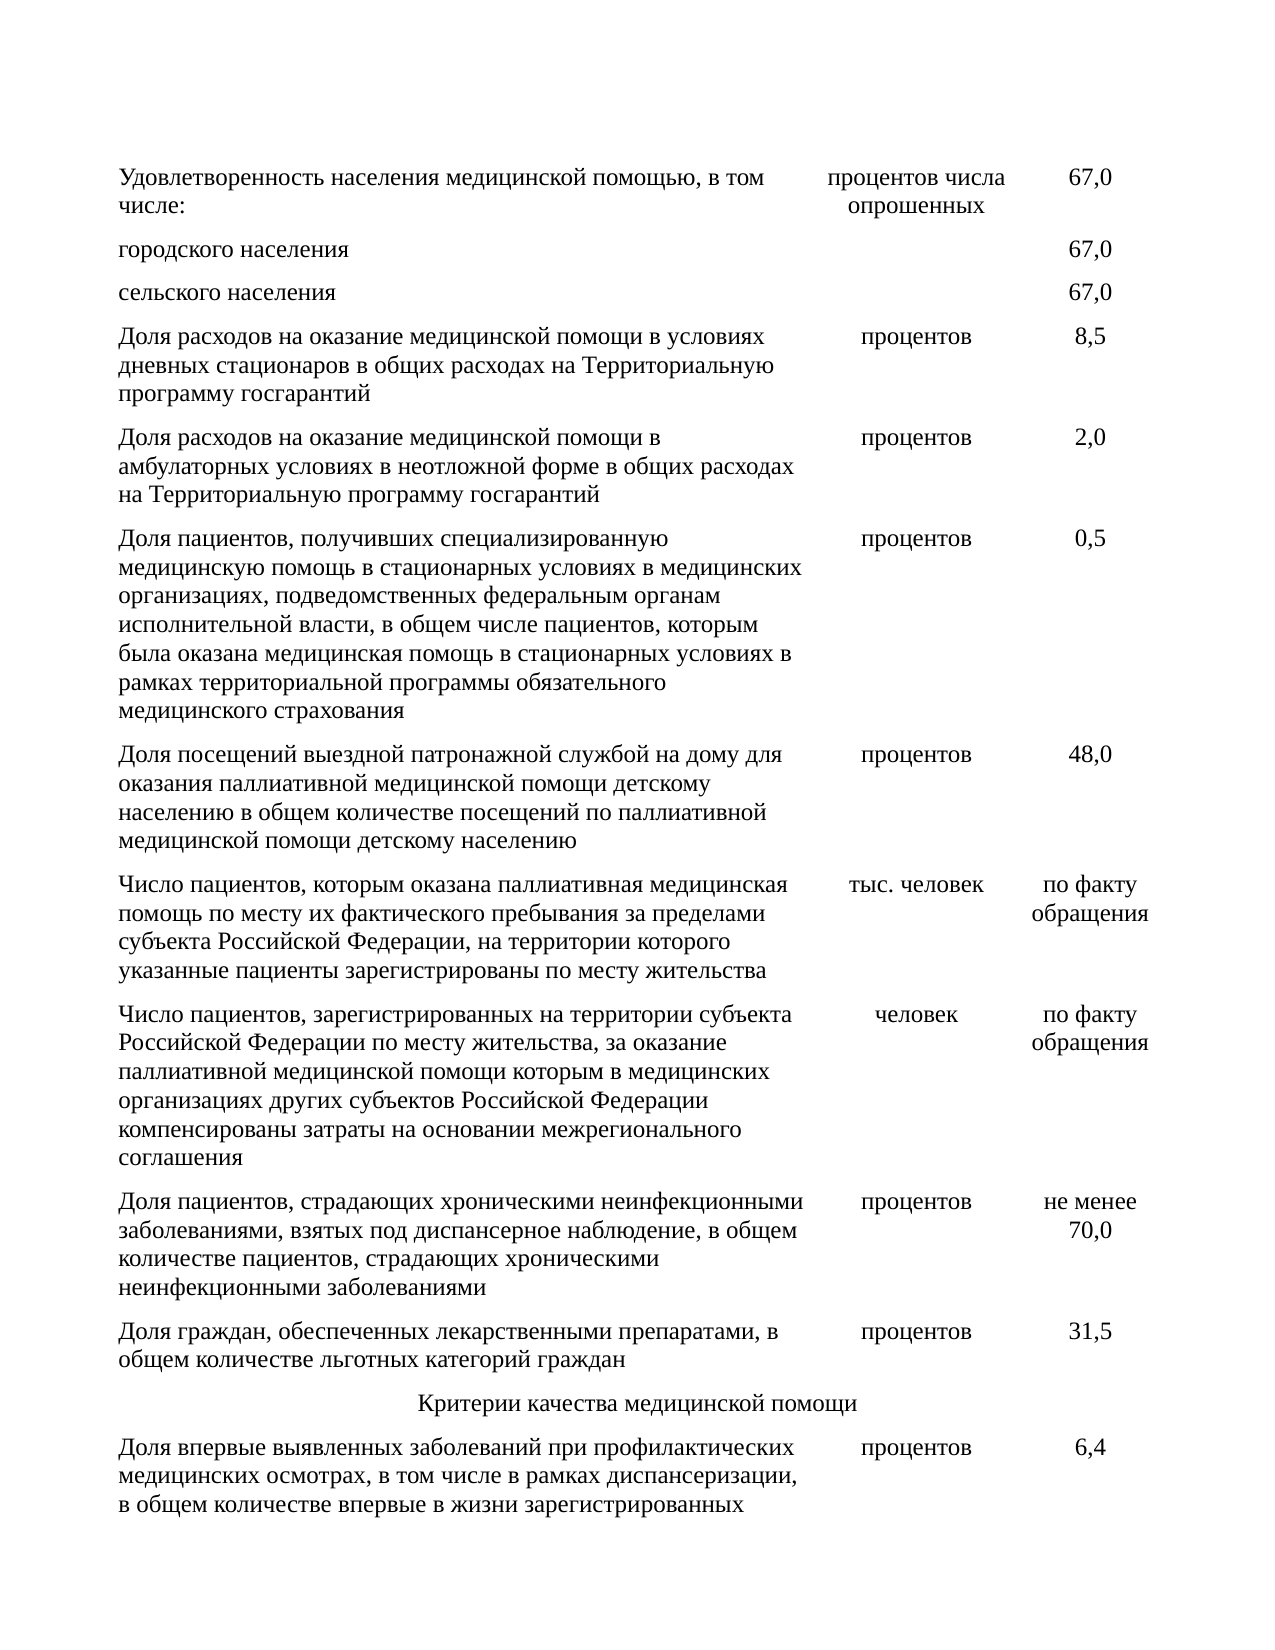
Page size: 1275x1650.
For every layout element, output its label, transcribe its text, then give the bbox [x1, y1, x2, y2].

table_cell процентов [809, 1316, 1023, 1388]
table_cell тыс. человек [809, 869, 1023, 999]
table_cell 8,5 [1023, 321, 1157, 422]
table_cell процентов [809, 739, 1023, 869]
table_cell Доля пациентов, страдающих хроническими неинфекционными заболеваниями, взятых под диспансерное наблюдение, в общем количестве пациентов, страдающих хроническими неинфекционными заболеваниями [118, 1186, 809, 1316]
table_cell 67,0 [1023, 162, 1157, 234]
table_cell [118, 118, 1157, 162]
table_cell 2,0 [1023, 422, 1157, 523]
table_cell Доля граждан, обеспеченных лекарственными препаратами, в общем количестве льготных категорий граждан [118, 1316, 809, 1388]
table_cell процентов [809, 422, 1023, 523]
table_cell Критерии качества медицинской помощи [118, 1388, 1157, 1432]
table_cell Доля расходов на оказание медицинской помощи в амбулаторных условиях в неотложной форме в общих расходах на Территориальную программу госгарантий [118, 422, 809, 523]
table_cell Доля впервые выявленных заболеваний при профилактических медицинских осмотрах, в том числе в рамках диспансеризации, в общем количестве впервые в жизни зарегистрированных [118, 1432, 809, 1518]
table_cell по факту обращения [1023, 869, 1157, 999]
table_cell 0,5 [1023, 523, 1157, 739]
table_cell процентов [809, 523, 1023, 739]
table_cell 6,4 [1023, 1432, 1157, 1518]
table_cell 48,0 [1023, 739, 1157, 869]
table_cell 67,0 [1023, 234, 1157, 277]
table_cell Доля посещений выездной патронажной службой на дому для оказания паллиативной медицинской помощи детскому населению в общем количестве посещений по паллиативной медицинской помощи детскому населению [118, 739, 809, 869]
table_cell Число пациентов, зарегистрированных на территории субъекта Российской Федерации по месту жительства, за оказание паллиативной медицинской помощи которым в медицинских организациях других субъектов Российской Федерации компенсированы затраты на основании межрегионального соглашения [118, 999, 809, 1186]
table_cell Удовлетворенность населения медицинской помощью, в том числе: [118, 162, 809, 234]
table_cell городского населения [118, 234, 809, 277]
table_cell человек [809, 999, 1023, 1186]
table_cell 67,0 [1023, 278, 1157, 321]
table_cell Доля расходов на оказание медицинской помощи в условиях дневных стационаров в общих расходах на Территориальную программу госгарантий [118, 321, 809, 422]
table_cell процентов [809, 1432, 1023, 1518]
table_cell Доля пациентов, получивших специализированную медицинскую помощь в стационарных условиях в медицинских организациях, подведомственных федеральным органам исполнительной власти, в общем числе пациентов, которым была оказана медицинская помощь в стационарных условиях в рамках территориальной программы обязательного медицинского страхования [118, 523, 809, 739]
table_cell по факту обращения [1023, 999, 1157, 1186]
table_cell процентов [809, 321, 1023, 422]
table_cell сельского населения [118, 278, 809, 321]
table_cell процентов числа опрошенных [809, 162, 1023, 321]
table_cell 31,5 [1023, 1316, 1157, 1388]
table_cell Число пациентов, которым оказана паллиативная медицинская помощь по месту их фактического пребывания за пределами субъекта Российской Федерации, на территории которого указанные пациенты зарегистрированы по месту жительства [118, 869, 809, 999]
table_cell процентов [809, 1186, 1023, 1316]
table_cell не менее 70,0 [1023, 1186, 1157, 1316]
